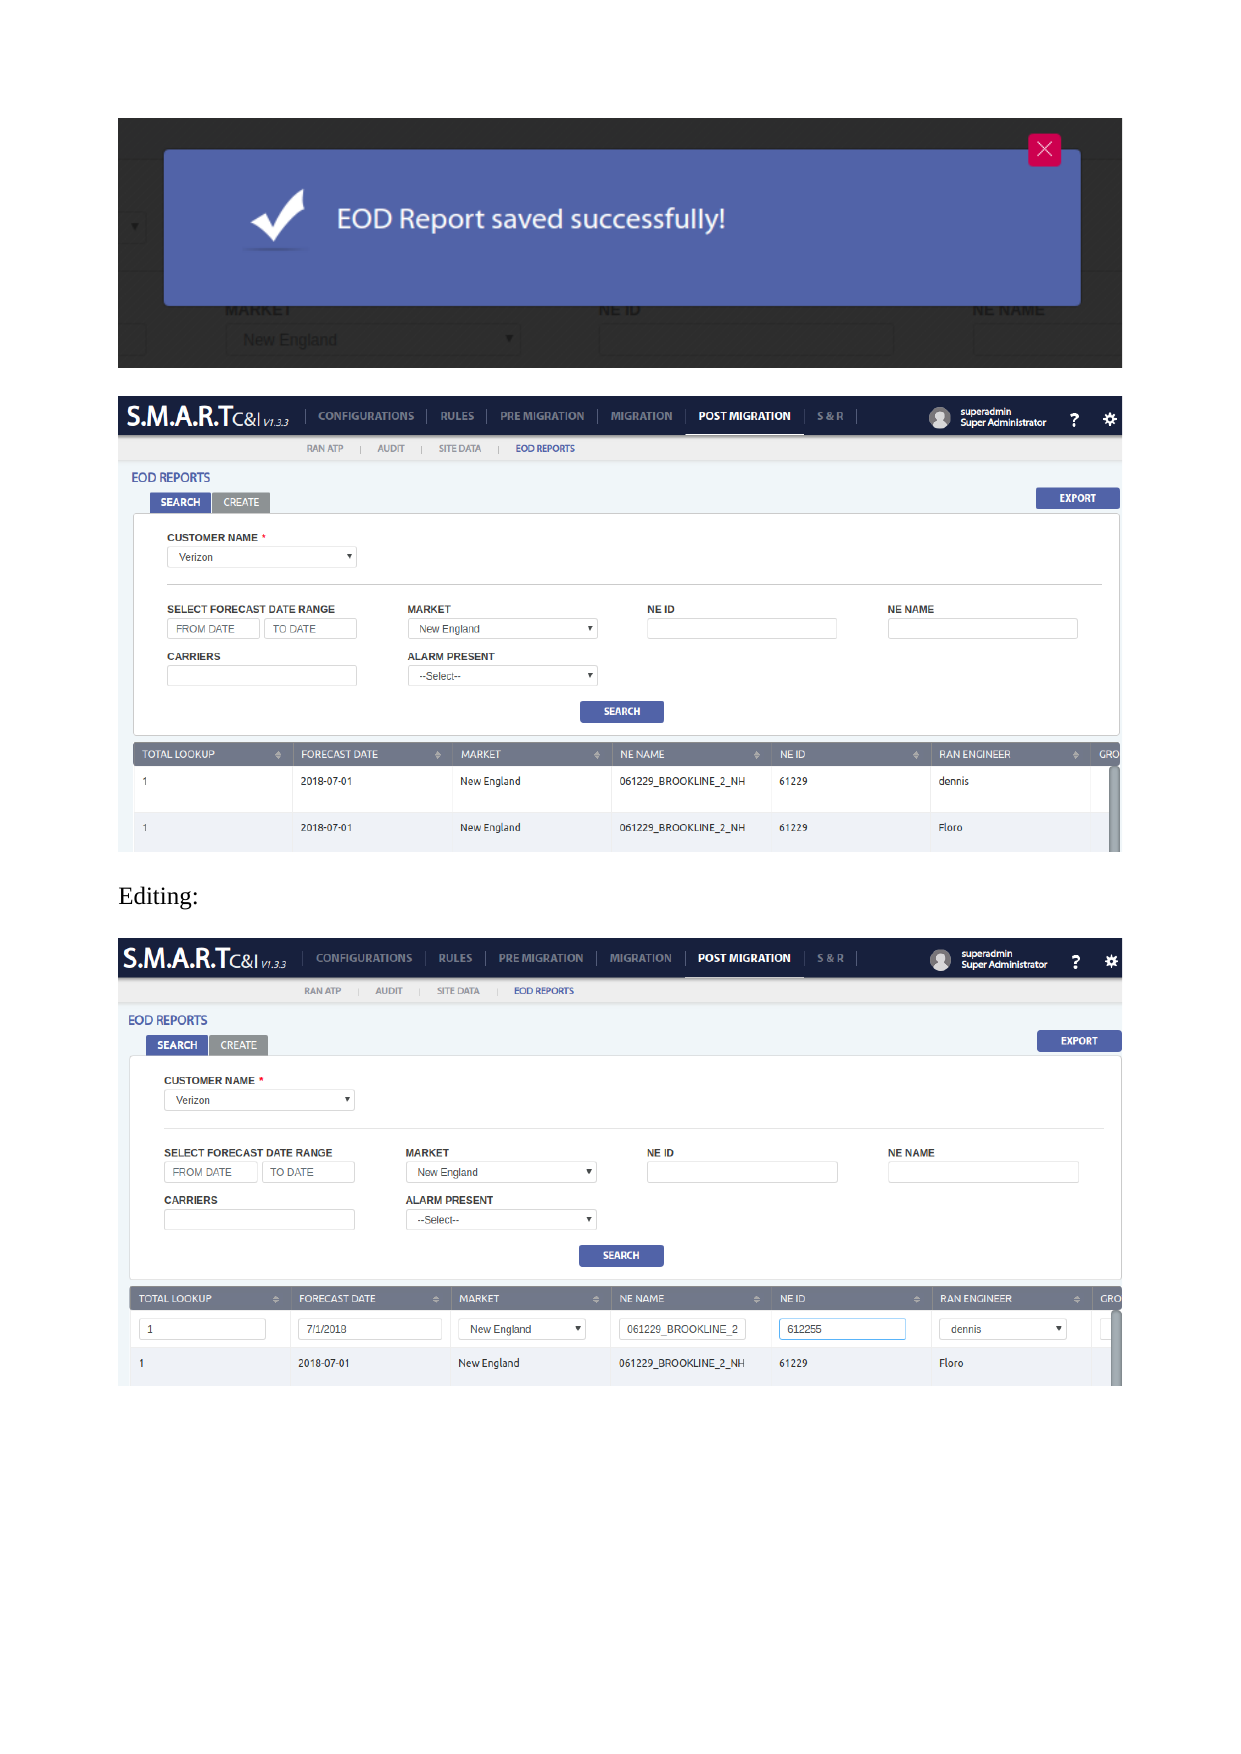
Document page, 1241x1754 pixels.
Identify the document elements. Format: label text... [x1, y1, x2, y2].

text Editing: [118, 881, 1122, 909]
picture [118, 396, 1123, 852]
picture [118, 118, 1123, 368]
picture [118, 938, 1123, 1386]
